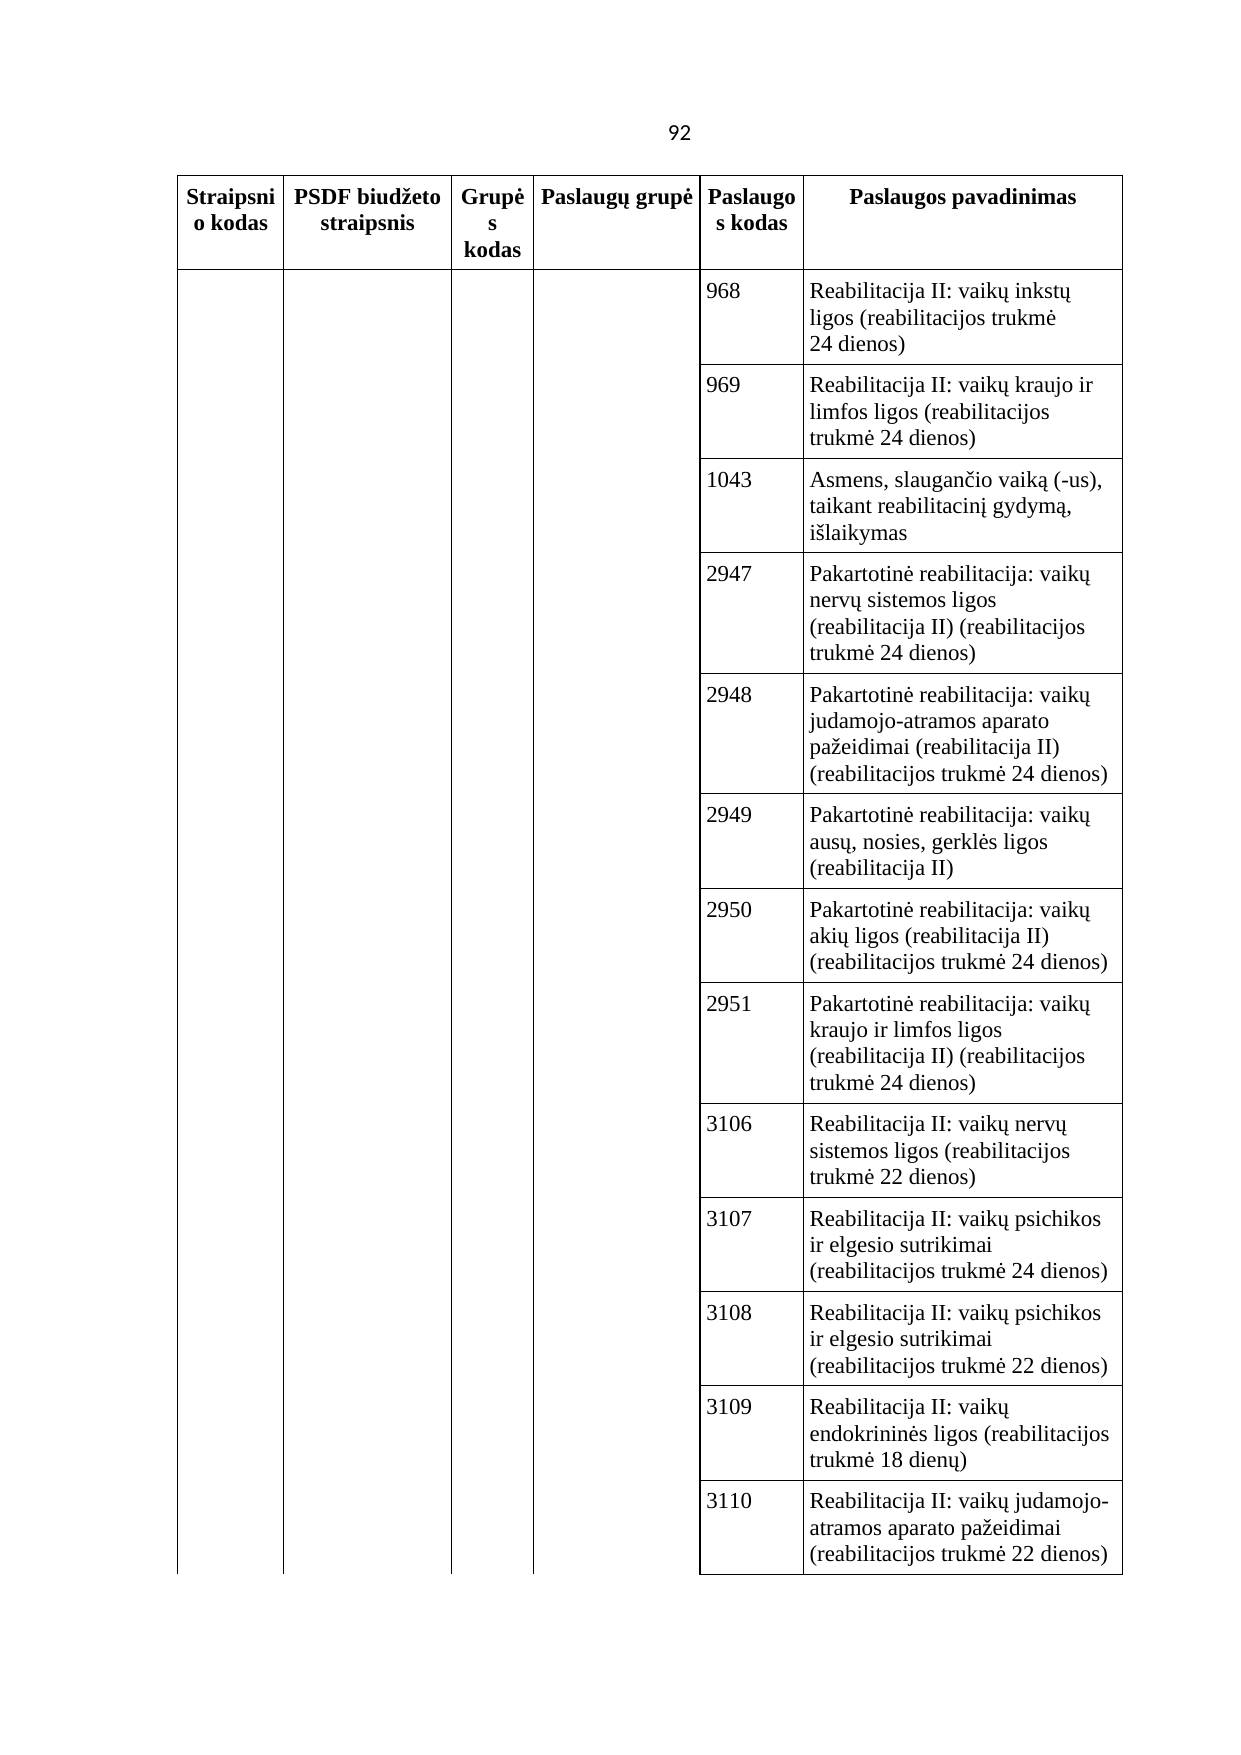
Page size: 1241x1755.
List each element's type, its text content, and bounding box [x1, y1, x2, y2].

table_cell Pakartotinė reabilitacija: vaikų ausų, nosies, gerklės ligos (reabilitacija II) [804, 794, 1122, 887]
table_header Grupės kodas [452, 176, 533, 269]
table_cell [178, 1385, 283, 1479]
table_cell [284, 982, 451, 1102]
table_cell [178, 1480, 283, 1574]
table_cell [452, 673, 533, 793]
table_cell [452, 270, 533, 363]
table_cell [284, 1385, 451, 1479]
table_cell [178, 1197, 283, 1291]
table_cell [284, 364, 451, 458]
table_cell 1043 [701, 459, 803, 552]
table_cell [284, 270, 451, 363]
table_cell [178, 793, 283, 887]
table_cell [178, 673, 283, 793]
table_cell 969 [701, 365, 803, 458]
table_cell [178, 552, 283, 673]
table_cell [452, 1103, 533, 1197]
table_cell 2951 [701, 983, 803, 1102]
table_cell [178, 270, 283, 363]
table_cell [452, 552, 533, 673]
table_cell [534, 673, 699, 793]
table_cell Reabilitacija II: vaikų psichikos ir elgesio sutrikimai (reabilitacijos trukmė 22 dienos) [804, 1292, 1122, 1385]
table_cell [452, 1197, 533, 1291]
table_cell 2947 [701, 553, 803, 673]
table_cell 3109 [701, 1386, 803, 1479]
table_cell [284, 1103, 451, 1197]
table_cell Pakartotinė reabilitacija: vaikų nervų sistemos ligos (reabilitacija II) (reabilitacijos trukmė 24 dienos) [804, 553, 1122, 673]
table_cell Reabilitacija II: vaikų endokrininės ligos (reabilitacijos trukmė 18 dienų) [804, 1386, 1122, 1479]
table_cell Reabilitacija II: vaikų inkstų ligos (reabilitacijos trukmė 24 dienos) [804, 270, 1122, 363]
table_cell [534, 458, 699, 552]
table_cell [534, 1103, 699, 1197]
table_cell [284, 458, 451, 552]
table_header Paslaugos pavadinimas [804, 176, 1122, 269]
table_cell Pakartotinė reabilitacija: vaikų judamojo-atramos aparato pažeidimai (reabilitacija II) (reabilitacijos trukmė 24 dienos) [804, 674, 1122, 793]
table_cell [534, 364, 699, 458]
table_cell Reabilitacija II: vaikų kraujo ir limfos ligos (reabilitacijos trukmė 24 dienos) [804, 365, 1122, 458]
table_cell [284, 552, 451, 673]
table_cell [534, 1291, 699, 1385]
table_cell 2948 [701, 674, 803, 793]
table_header Paslaugos kodas [701, 176, 803, 269]
table_cell [534, 793, 699, 887]
table_cell [178, 888, 283, 982]
table_cell [452, 982, 533, 1102]
table_cell [284, 1480, 451, 1574]
table_cell Reabilitacija II: vaikų nervų sistemos ligos (reabilitacijos trukmė 22 dienos) [804, 1104, 1122, 1197]
table_cell [534, 888, 699, 982]
table_cell [284, 1291, 451, 1385]
table_cell 3108 [701, 1292, 803, 1385]
table_cell [452, 364, 533, 458]
table_cell [284, 888, 451, 982]
table_cell [284, 673, 451, 793]
table_cell Asmens, slaugančio vaiką (-us), taikant reabilitacinį gydymą, išlaikymas [804, 459, 1122, 552]
table_cell Reabilitacija II: vaikų psichikos ir elgesio sutrikimai (reabilitacijos trukmė 24 dienos) [804, 1198, 1122, 1291]
table_cell [178, 982, 283, 1102]
table_cell 968 [701, 270, 803, 363]
table_cell [534, 1197, 699, 1291]
table_header PSDF biudžeto straipsnis [284, 176, 451, 269]
table_cell [178, 1291, 283, 1385]
table_cell [178, 458, 283, 552]
table_cell [452, 793, 533, 887]
table_cell [452, 1480, 533, 1574]
table_cell [178, 1103, 283, 1197]
table_cell Pakartotinė reabilitacija: vaikų kraujo ir limfos ligos (reabilitacija II) (reabilitacijos trukmė 24 dienos) [804, 983, 1122, 1102]
table_cell 3107 [701, 1198, 803, 1291]
table_cell [534, 270, 699, 363]
table_header Straipsnio kodas [178, 176, 283, 269]
table_cell Reabilitacija II: vaikų judamojo-atramos aparato pažeidimai (reabilitacijos trukmė 22 dienos) [804, 1481, 1122, 1574]
table_cell 2950 [701, 889, 803, 982]
table_cell [452, 888, 533, 982]
table_cell 2949 [701, 794, 803, 887]
table_cell [534, 1385, 699, 1479]
table_cell 3106 [701, 1104, 803, 1197]
table_cell [452, 1291, 533, 1385]
table_cell [284, 1197, 451, 1291]
table_cell [452, 1385, 533, 1479]
table_cell [534, 982, 699, 1102]
table_header Paslaugų grupė [534, 176, 699, 269]
table_cell [534, 1480, 699, 1574]
table_cell [178, 364, 283, 458]
table_cell 3110 [701, 1481, 803, 1574]
table_cell [534, 552, 699, 673]
table_cell Pakartotinė reabilitacija: vaikų akių ligos (reabilitacija II) (reabilitacijos trukmė 24 dienos) [804, 889, 1122, 982]
table_cell [452, 458, 533, 552]
table_cell [284, 793, 451, 887]
